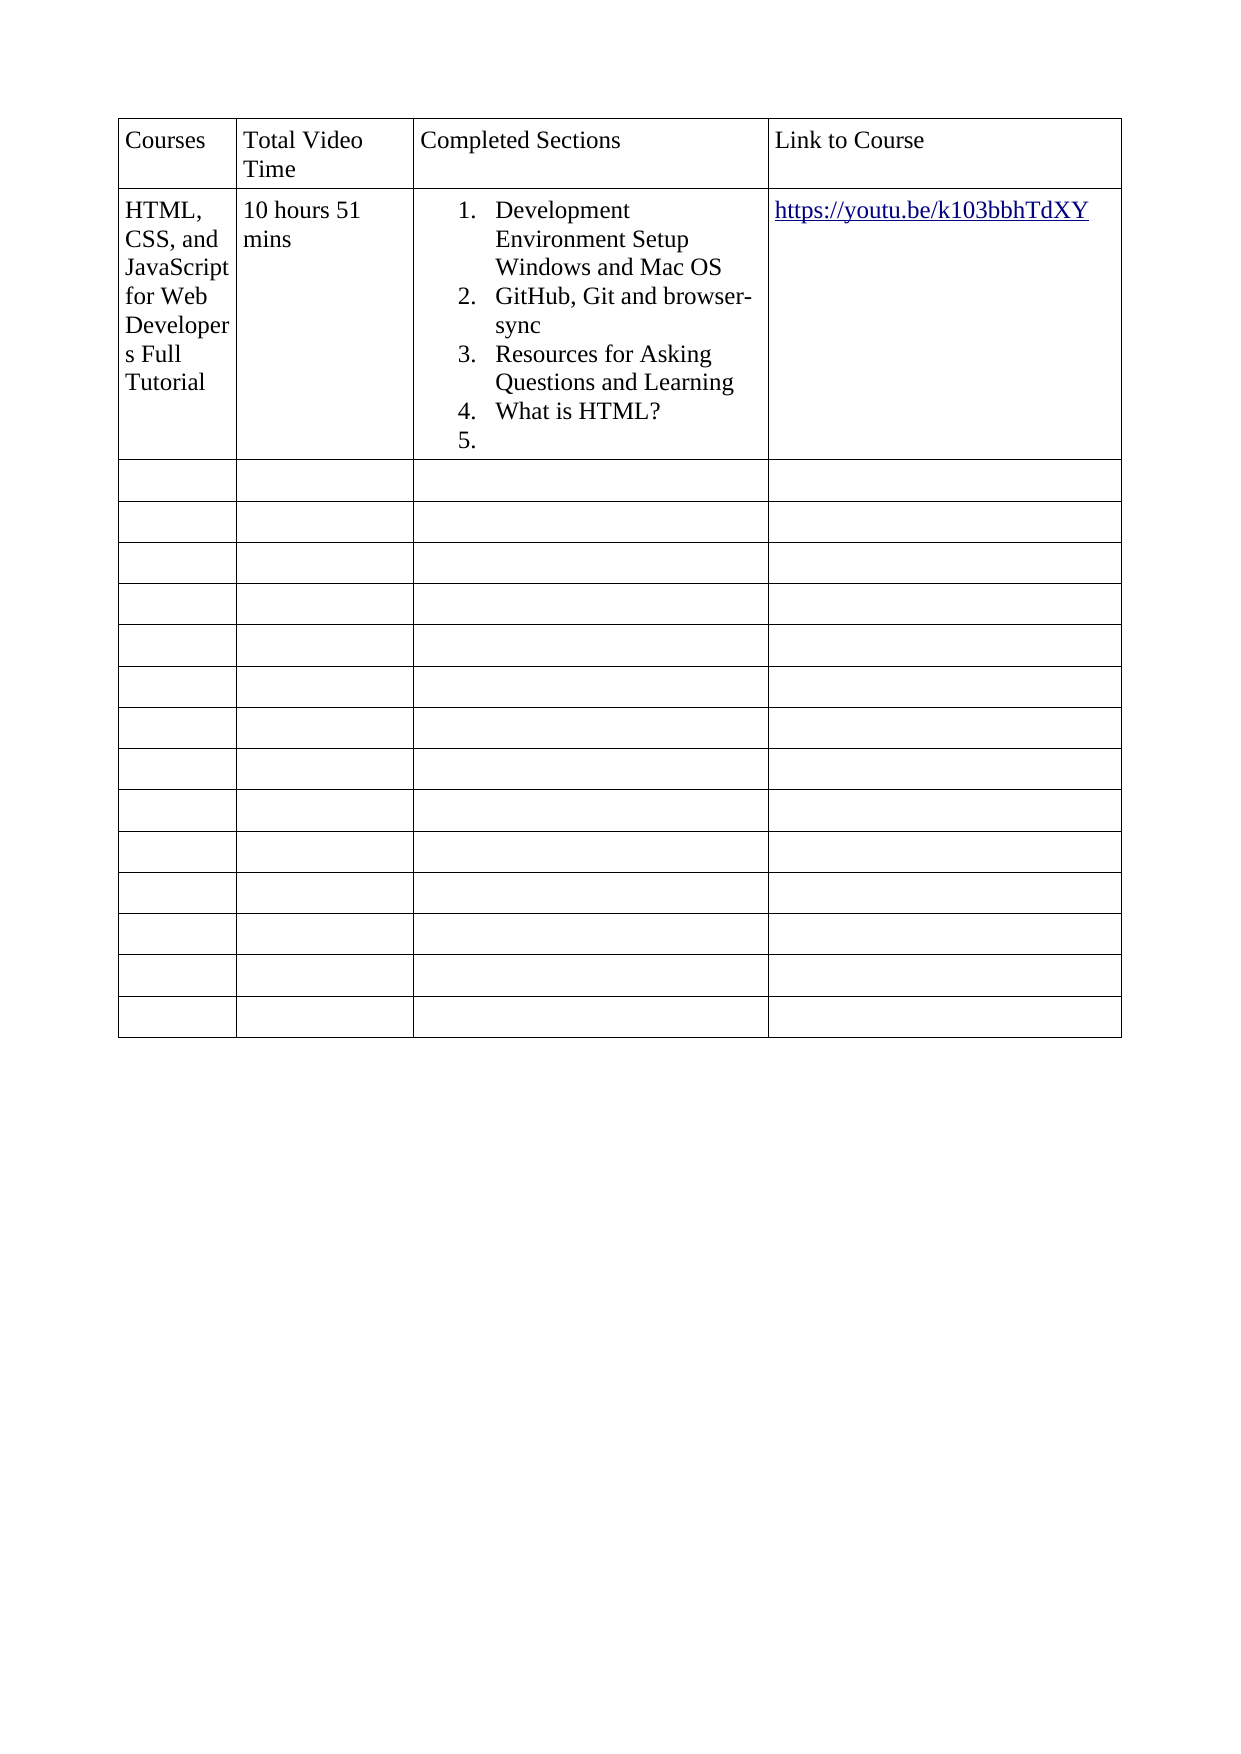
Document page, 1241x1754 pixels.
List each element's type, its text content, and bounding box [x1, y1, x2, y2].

table_cell [414, 955, 768, 996]
table_cell [414, 667, 768, 707]
table_cell [769, 502, 1121, 542]
table_cell [237, 543, 413, 583]
table_cell [237, 997, 413, 1037]
table_cell https://youtu.be/k103bbhTdXY [769, 189, 1121, 459]
table_cell [119, 667, 236, 707]
table_cell [237, 667, 413, 707]
table_cell [119, 914, 236, 954]
table_cell [414, 832, 768, 872]
table_cell [769, 708, 1121, 748]
table_cell [414, 914, 768, 954]
table_cell [414, 460, 768, 501]
table_cell [119, 832, 236, 872]
table_cell [119, 873, 236, 913]
table_cell [237, 873, 413, 913]
table_cell [237, 625, 413, 666]
table_cell [769, 584, 1121, 624]
table_cell [237, 460, 413, 501]
table_cell [414, 873, 768, 913]
table_cell 10 hours 51 mins [237, 189, 413, 459]
table_cell [119, 502, 236, 542]
table_cell [414, 584, 768, 624]
table_cell [769, 997, 1121, 1037]
table_cell HTML, CSS, and JavaScript for Web Developers Full Tutorial [119, 189, 236, 459]
table_cell [769, 832, 1121, 872]
table_cell [414, 708, 768, 748]
table_cell Development Environment Setup Windows and Mac OS GitHub, Git and browser-sync Resources for Asking Questions and Learning What is HTML? [414, 189, 768, 459]
table_cell [769, 749, 1121, 789]
table_cell [119, 708, 236, 748]
table_cell [769, 460, 1121, 501]
table_cell [414, 543, 768, 583]
table_cell [769, 625, 1121, 666]
table_cell [119, 749, 236, 789]
table_cell [119, 625, 236, 666]
table_cell [237, 749, 413, 789]
table_header Link to Course [769, 119, 1121, 188]
table_cell [414, 997, 768, 1037]
table_cell [119, 460, 236, 501]
table_header Completed Sections [414, 119, 768, 188]
table_cell [237, 914, 413, 954]
table_cell [769, 955, 1121, 996]
table_header Courses [119, 119, 236, 188]
table_header Total Video Time [237, 119, 413, 188]
table_cell [414, 790, 768, 831]
table_cell [769, 790, 1121, 831]
table_cell [119, 955, 236, 996]
table_cell [119, 543, 236, 583]
table_cell [414, 625, 768, 666]
table_cell [769, 667, 1121, 707]
table_cell [237, 708, 413, 748]
table_cell [119, 790, 236, 831]
table_cell [237, 955, 413, 996]
table_cell [769, 543, 1121, 583]
table_cell [237, 584, 413, 624]
table_cell [237, 502, 413, 542]
table_cell [237, 832, 413, 872]
table_cell [119, 997, 236, 1037]
table_cell [769, 873, 1121, 913]
table_cell [237, 790, 413, 831]
table_cell [414, 749, 768, 789]
table_cell [119, 584, 236, 624]
table_cell [414, 502, 768, 542]
table_cell [769, 914, 1121, 954]
